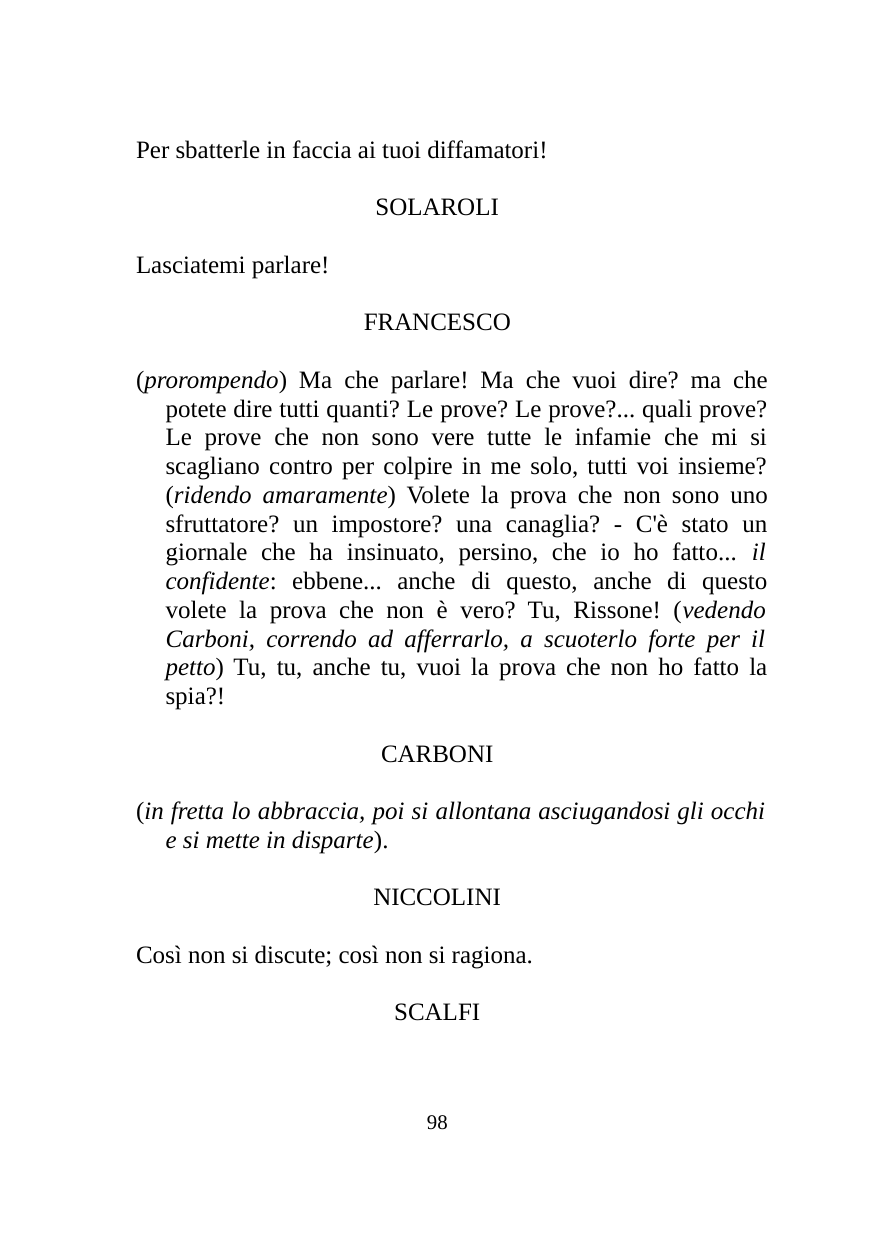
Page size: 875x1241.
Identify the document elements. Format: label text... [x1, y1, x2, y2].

text SCALFI [106, 997, 768, 1026]
text NICCOLINI [106, 882, 768, 911]
text Così non si discute; così non si ragiona. [136, 940, 768, 969]
text FRANCESCO [106, 307, 768, 336]
text Per sbatterle in faccia ai tuoi diffamatori! [136, 135, 768, 164]
text CARBONI [106, 739, 768, 767]
text SOLAROLI [106, 192, 768, 221]
text (in fretta lo abbraccia, poi si allontana asciugandosi gli occhi e si mette in disparte). [136, 796, 768, 854]
text (prorompendo) Ma che parlare! Ma che vuoi dire? ma che potete dire tutti quanti? Le prove? Le prove?... quali prove? Le prove che non sono vere tutte le infamie che mi si scagliano contro per colpire in me solo, tutti voi insieme? (ridendo amaramente) Volete la prova che non sono uno sfruttatore? un impostore? una canaglia? - C'è stato un giornale che ha insinuato, persino, che io ho fatto... il confidente: ebbene... anche di questo, anche di questo volete la prova che non è vero? Tu, Rissone! (vedendo Carboni, correndo ad afferrarlo, a scuoterlo forte per il petto) Tu, tu, anche tu, vuoi la prova che non ho fatto la spia?! [136, 365, 768, 710]
text Lasciatemi parlare! [136, 250, 768, 279]
